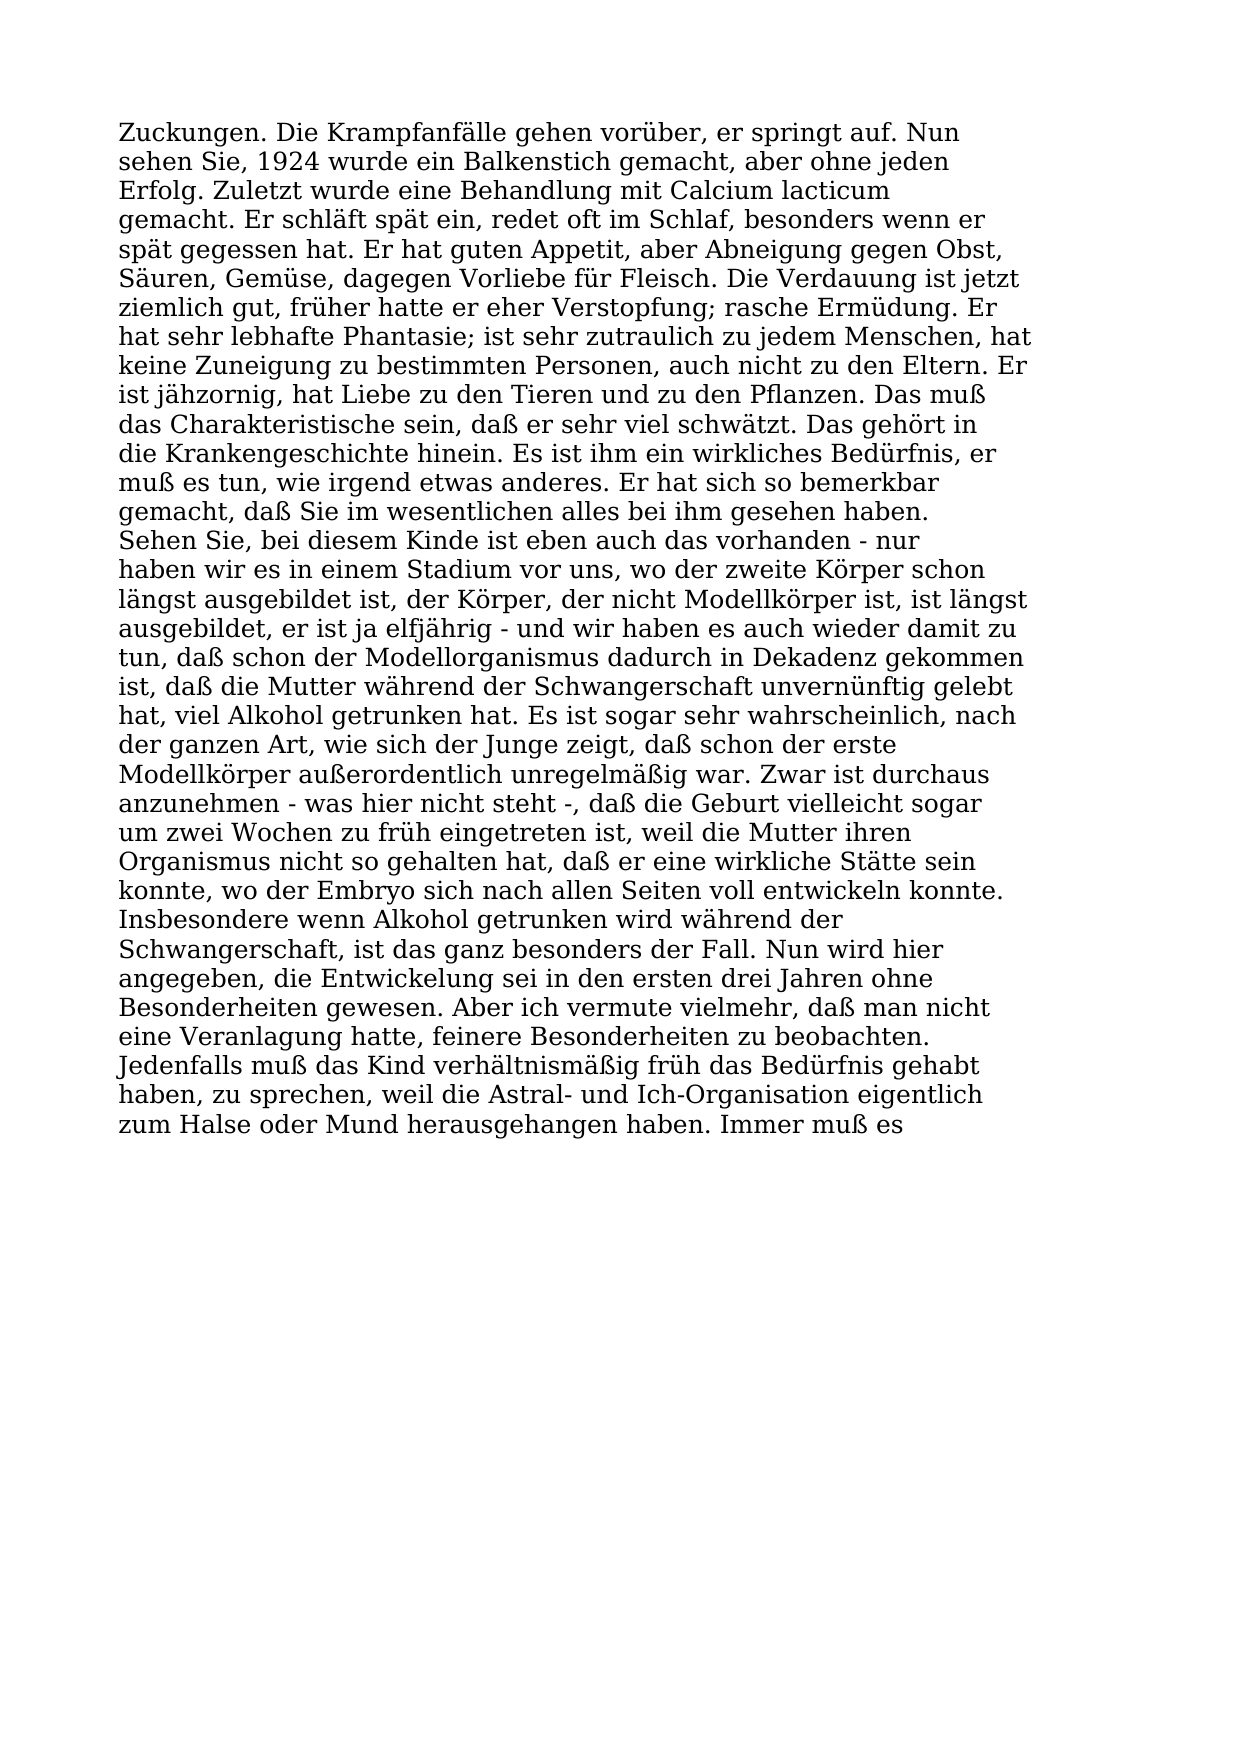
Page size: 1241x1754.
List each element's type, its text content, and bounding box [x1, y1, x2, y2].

text hat sehr lebhafte Phantasie; ist sehr zutraulich zu jedem Menschen, hat [118, 322, 1122, 351]
text längst ausgebildet ist, der Körper, der nicht Modellkörper ist, ist längst [118, 585, 1122, 614]
text haben wir es in einem Stadium vor uns, wo der zweite Körper schon [118, 556, 1122, 585]
text Besonderheiten gewesen. Aber ich vermute vielmehr, daß man nicht [118, 993, 1122, 1022]
text Zuckungen. Die Krampfanfälle gehen vorüber, er springt auf. Nun [118, 118, 1122, 147]
text spät gegessen hat. Er hat guten Appetit, aber Abneigung gegen Obst, [118, 235, 1122, 264]
text Jedenfalls muß das Kind verhältnismäßig früh das Bedürfnis gehabt [118, 1051, 1122, 1081]
text eine Veranlagung hatte, feinere Besonderheiten zu beobachten. [118, 1022, 1122, 1051]
text sehen Sie, 1924 wurde ein Balkenstich gemacht, aber ohne jeden [118, 147, 1122, 176]
text haben, zu sprechen, weil die Astral- und Ich-Organisation eigentlich [118, 1081, 1122, 1110]
text konnte, wo der Embryo sich nach allen Seiten voll entwickeln konnte. [118, 876, 1122, 906]
text keine Zuneigung zu bestimmten Personen, auch nicht zu den Eltern. Er [118, 351, 1122, 381]
text muß es tun, wie irgend etwas anderes. Er hat sich so bemerkbar [118, 468, 1122, 497]
text ziemlich gut, früher hatte er eher Verstopfung; rasche Ermüdung. Er [118, 293, 1122, 322]
text Modellkörper außerordentlich unregelmäßig war. Zwar ist durchaus [118, 760, 1122, 789]
text Organismus nicht so gehalten hat, daß er eine wirkliche Stätte sein [118, 847, 1122, 876]
text zum Halse oder Mund herausgehangen haben. Immer muß es [118, 1110, 1122, 1139]
text ist, daß die Mutter während der Schwangerschaft unvernünftig gelebt [118, 672, 1122, 701]
text Sehen Sie, bei diesem Kinde ist eben auch das vorhanden - nur [118, 526, 1122, 556]
text um zwei Wochen zu früh eingetreten ist, weil die Mutter ihren [118, 818, 1122, 847]
text angegeben, die Entwickelung sei in den ersten drei Jahren ohne [118, 964, 1122, 993]
text die Krankengeschichte hinein. Es ist ihm ein wirkliches Bedürfnis, er [118, 439, 1122, 468]
text der ganzen Art, wie sich der Junge zeigt, daß schon der erste [118, 731, 1122, 760]
text Erfolg. Zuletzt wurde eine Behandlung mit Calcium lacticum [118, 176, 1122, 206]
text gemacht, daß Sie im wesentlichen alles bei ihm gesehen haben. [118, 497, 1122, 526]
text das Charakteristische sein, daß er sehr viel schwätzt. Das gehört in [118, 410, 1122, 439]
text hat, viel Alkohol getrunken hat. Es ist sogar sehr wahrscheinlich, nach [118, 701, 1122, 731]
text anzunehmen - was hier nicht steht -, daß die Geburt vielleicht sogar [118, 789, 1122, 818]
text ausgebildet, er ist ja elfjährig - und wir haben es auch wieder damit zu [118, 614, 1122, 643]
text tun, daß schon der Modellorganismus dadurch in Dekadenz gekommen [118, 643, 1122, 672]
text Säuren, Gemüse, dagegen Vorliebe für Fleisch. Die Verdauung ist jetzt [118, 264, 1122, 293]
text gemacht. Er schläft spät ein, redet oft im Schlaf, besonders wenn er [118, 206, 1122, 235]
text Schwangerschaft, ist das ganz besonders der Fall. Nun wird hier [118, 935, 1122, 964]
text Insbesondere wenn Alkohol getrunken wird während der [118, 906, 1122, 935]
text ist jähzornig, hat Liebe zu den Tieren und zu den Pflanzen. Das muß [118, 381, 1122, 410]
